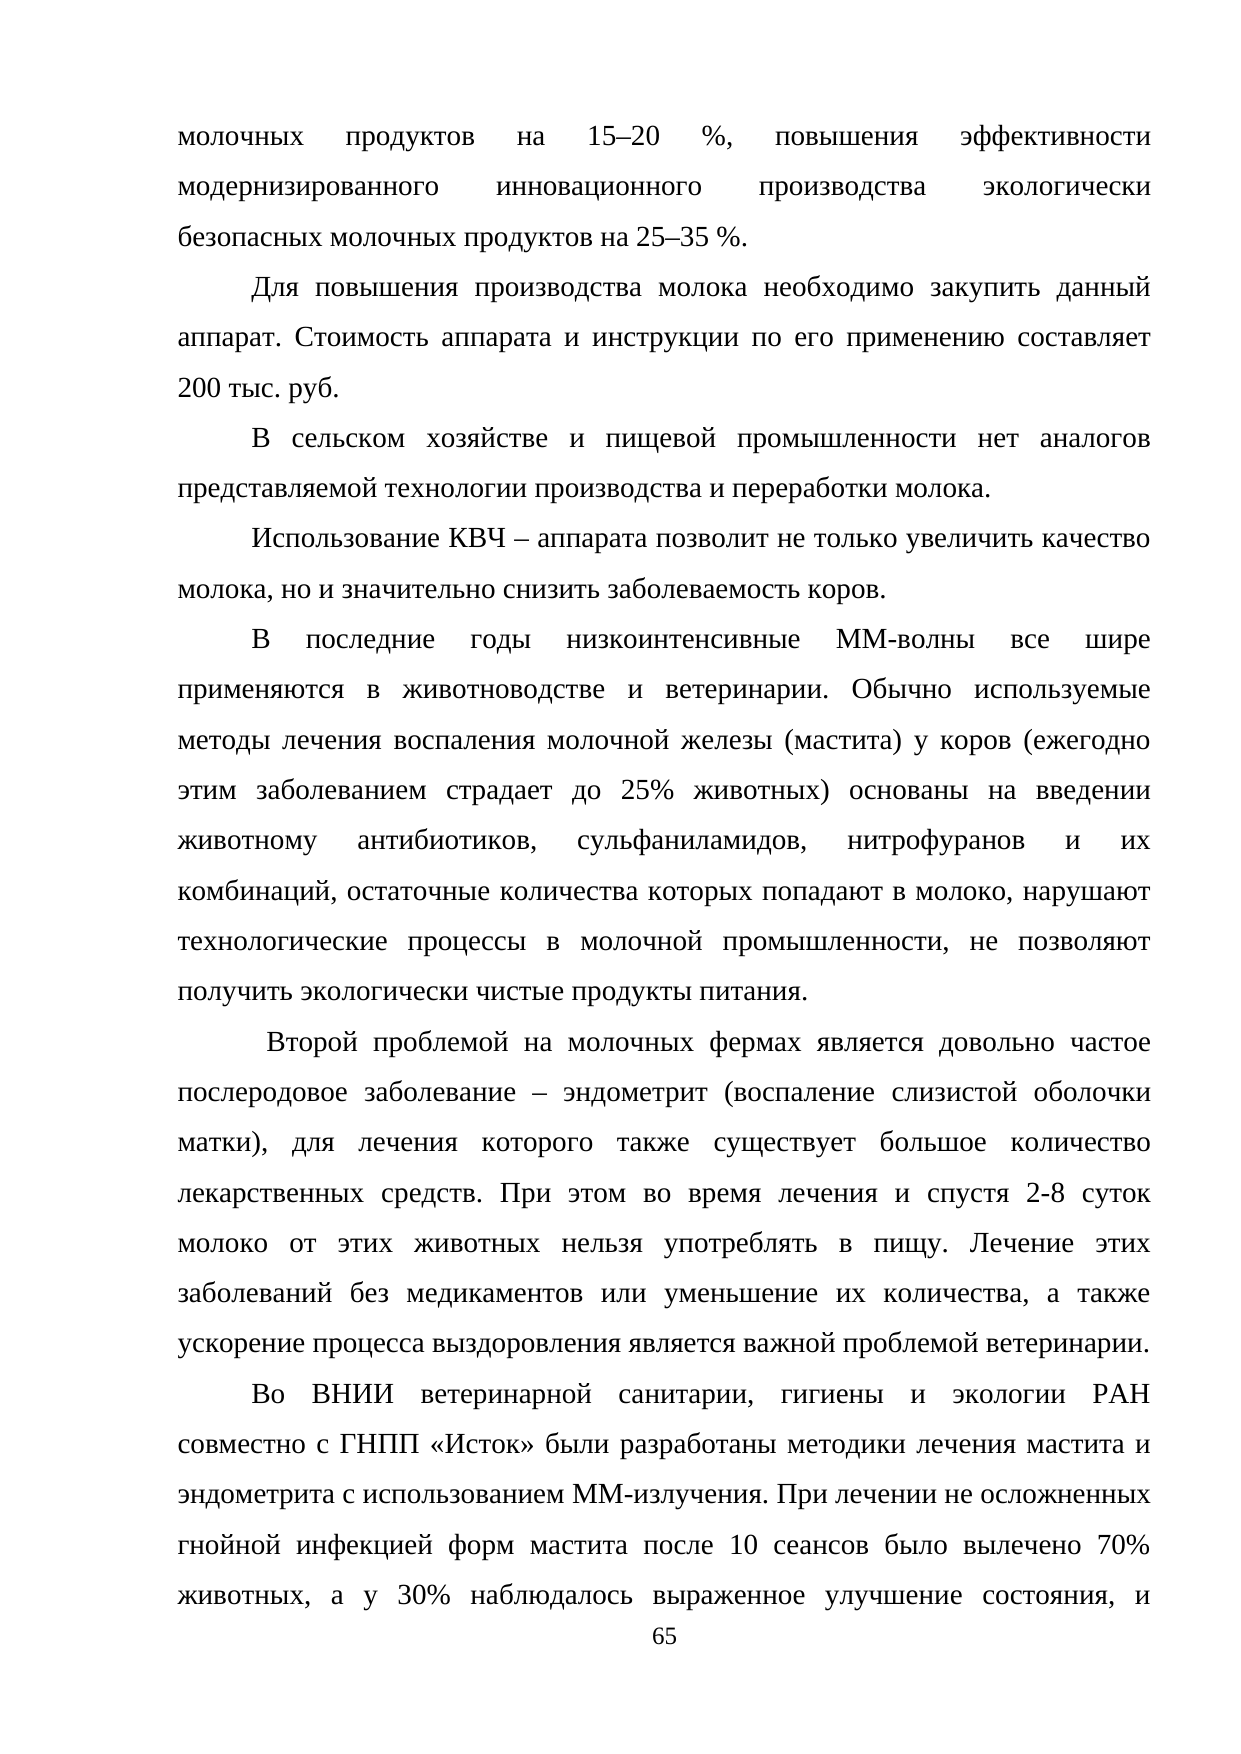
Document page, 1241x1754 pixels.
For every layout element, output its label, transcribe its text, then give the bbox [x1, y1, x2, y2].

text В последние годы низкоинтенсивные ММ-волны все шире применяются в животноводстве и ветеринарии. Обычно используемые методы лечения воспаления молочной железы (мастита) у коров (ежегодно этим заболеванием страдает до 25% животных) основаны на введении животному антибиотиков, сульфаниламидов, нитрофуранов и их комбинаций, остаточные количества которых попадают в молоко, нарушают технологические процессы в молочной промышленности, не позволяют получить экологически чистые продукты питания. [177, 621, 1152, 1007]
text Использование КВЧ – аппарата позволит не только увеличить качество молока, но и значительно снизить заболеваемость коров. [177, 521, 1152, 604]
text Второй проблемой на молочных фермах является довольно частое послеродовое заболевание – эндометрит (воспаление слизистой оболочки матки), для лечения которого также существует большое количество лекарственных средств. При этом во время лечения и спустя 2-8 суток молоко от этих животных нельзя употреблять в пищу. Лечение этих заболеваний без медикаментов или уменьшение их количества, а также ускорение процесса выздоровления является важной проблемой ветеринарии. [177, 1024, 1152, 1359]
text молочных продуктов на 15–20 %, повышения эффективности модернизированного инновационного производства экологически безопасных молочных продуктов на 25–35 %. [177, 118, 1152, 252]
text Для повышения производства молока необходимо закупить данный аппарат. Стоимость аппарата и инструкции по его применению составляет 200 тыс. руб. [177, 269, 1152, 403]
text Во ВНИИ ветеринарной санитарии, гигиены и экологии РАН совместно с ГНПП «Исток» были разработаны методики лечения мастита и эндометрита с использованием ММ-излучения. При лечении не осложненных гнойной инфекцией форм мастита после 10 сеансов было вылечено 70% животных, а у 30% наблюдалось выраженное улучшение состояния, и [177, 1376, 1152, 1611]
text В сельском хозяйстве и пищевой промышленности нет аналогов представляемой технологии производства и переработки молока. [177, 420, 1152, 504]
